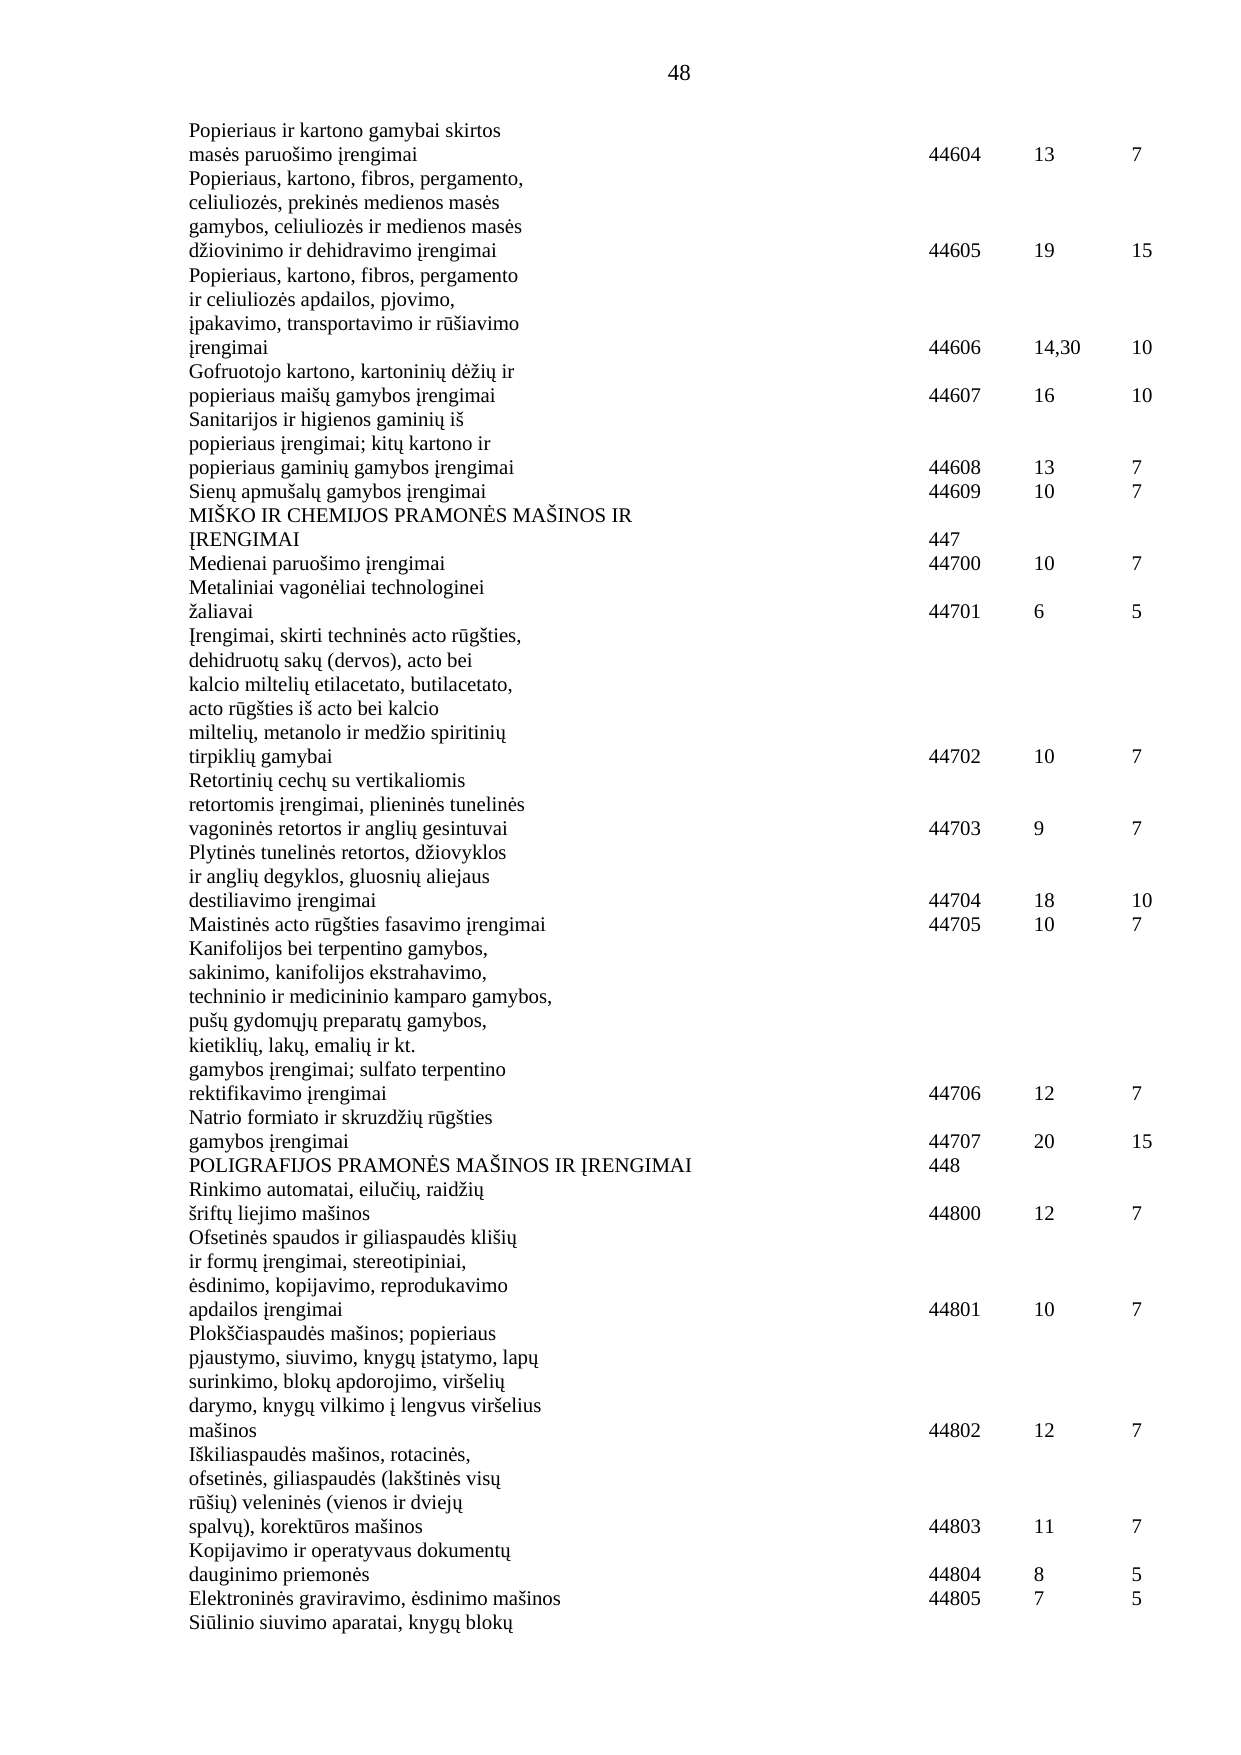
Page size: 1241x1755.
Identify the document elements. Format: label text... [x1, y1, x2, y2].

table_cell Popieriaus, kartono, fibros, pergamento [177, 263, 917, 287]
table_cell [1023, 1273, 1120, 1297]
table_cell [1023, 1394, 1120, 1417]
table_cell [1023, 1538, 1120, 1562]
table_cell 7 [1120, 142, 1181, 166]
table_cell [918, 1009, 1022, 1032]
table_cell 11 [1023, 1514, 1120, 1538]
table_cell [1023, 960, 1120, 984]
table_cell Kopijavimo ir operatyvaus dokumentų [177, 1538, 917, 1562]
table_cell [1120, 624, 1181, 647]
table_cell 13 [1023, 455, 1120, 479]
table_cell [1120, 960, 1181, 984]
table_cell Natrio formiato ir skruzdžių rūgšties [177, 1105, 917, 1129]
table_cell acto rūgšties iš acto bei kalcio [177, 696, 917, 720]
table_cell [1120, 1442, 1181, 1466]
table_cell 44606 [918, 335, 1022, 359]
table_cell 20 [1023, 1129, 1120, 1153]
table_cell džiovinimo ir dehidravimo įrengimai [177, 239, 917, 262]
table_cell 7 [1120, 1297, 1181, 1321]
table_cell Metaliniai vagonėliai technologinei [177, 575, 917, 599]
table_cell ĮRENGIMAI [177, 527, 917, 551]
table_cell [1023, 1225, 1120, 1249]
table_cell 7 [1120, 1081, 1181, 1105]
table_cell [918, 720, 1022, 744]
table_cell [1120, 672, 1181, 696]
table_cell 15 [1120, 1129, 1181, 1153]
table_cell [918, 1177, 1022, 1201]
table_cell rūšių) veleninės (vienos ir dviejų [177, 1490, 917, 1514]
table_cell [1120, 431, 1181, 455]
table_cell Maistinės acto rūgšties fasavimo įrengimai [177, 912, 917, 936]
table_cell [1023, 1057, 1120, 1081]
table_cell [918, 624, 1022, 647]
table_cell [1120, 1057, 1181, 1081]
table_cell 7 [1120, 455, 1181, 479]
table_cell sakinimo, kanifolijos ekstrahavimo, [177, 960, 917, 984]
table_cell [918, 118, 1022, 142]
table_cell 448 [918, 1153, 1022, 1177]
table_cell [1120, 1249, 1181, 1273]
table_cell 44700 [918, 551, 1022, 575]
table_cell [1120, 1369, 1181, 1393]
table_cell [1120, 648, 1181, 672]
table_cell 44705 [918, 912, 1022, 936]
table_cell 44608 [918, 455, 1022, 479]
table_cell [1023, 214, 1120, 238]
table_cell [1023, 720, 1120, 744]
table_cell [1023, 1153, 1120, 1177]
table_cell [918, 431, 1022, 455]
table_cell 19 [1023, 239, 1120, 262]
table_cell 10 [1023, 912, 1120, 936]
table_cell [1023, 287, 1120, 311]
table_cell [1120, 1177, 1181, 1201]
table_cell [1120, 1009, 1181, 1032]
table_cell 13 [1023, 142, 1120, 166]
table_cell 7 [1120, 1418, 1181, 1442]
table_cell [1023, 936, 1120, 960]
table_cell Plytinės tunelinės retortos, džiovyklos [177, 840, 917, 864]
table_cell 9 [1023, 816, 1120, 840]
table_cell [1120, 407, 1181, 431]
table_cell 44702 [918, 744, 1022, 768]
table_cell popieriaus maišų gamybos įrengimai [177, 383, 917, 407]
table_cell 44804 [918, 1562, 1022, 1586]
table_cell ėsdinimo, kopijavimo, reprodukavimo [177, 1273, 917, 1297]
table_cell Siūlinio siuvimo aparatai, knygų blokų [177, 1610, 917, 1634]
table_cell [918, 1225, 1022, 1249]
table_cell 5 [1120, 599, 1181, 623]
table_cell [1120, 1466, 1181, 1490]
table_cell [1023, 527, 1120, 551]
table_cell surinkimo, blokų apdorojimo, viršelių [177, 1369, 917, 1393]
table_cell [1023, 575, 1120, 599]
table_cell tirpiklių gamybai [177, 744, 917, 768]
table_cell [1120, 1225, 1181, 1249]
table_cell 7 [1120, 1514, 1181, 1538]
table_cell įrengimai [177, 335, 917, 359]
table_cell 44802 [918, 1418, 1022, 1442]
table_cell [918, 840, 1022, 864]
table_cell [1023, 1105, 1120, 1129]
table_cell [918, 214, 1022, 238]
table_cell 12 [1023, 1081, 1120, 1105]
table_cell [918, 311, 1022, 335]
table_cell 44706 [918, 1081, 1022, 1105]
table_cell Iškiliaspaudės mašinos, rotacinės, [177, 1442, 917, 1466]
table_cell mašinos [177, 1418, 917, 1442]
table_cell 44703 [918, 816, 1022, 840]
table_cell [918, 1105, 1022, 1129]
table_cell 44701 [918, 599, 1022, 623]
table_cell Sienų apmušalų gamybos įrengimai [177, 479, 917, 503]
table_cell [918, 1369, 1022, 1393]
table_cell Plokščiaspaudės mašinos; popieriaus [177, 1321, 917, 1345]
table_cell 7 [1120, 479, 1181, 503]
table_cell [918, 1394, 1022, 1417]
table_cell kalcio miltelių etilacetato, butilacetato, [177, 672, 917, 696]
table_cell [1120, 1033, 1181, 1057]
table_cell popieriaus gaminių gamybos įrengimai [177, 455, 917, 479]
table_cell 5 [1120, 1562, 1181, 1586]
table_cell Įrengimai, skirti techninės acto rūgšties, [177, 624, 917, 647]
table_cell [918, 407, 1022, 431]
table_cell [1023, 768, 1120, 792]
table_cell [1023, 1177, 1120, 1201]
table_cell [918, 359, 1022, 383]
table_cell [1023, 503, 1120, 527]
table_cell Retortinių cechų su vertikaliomis [177, 768, 917, 792]
table_cell miltelių, metanolo ir medžio spiritinių [177, 720, 917, 744]
table_cell Elektroninės graviravimo, ėsdinimo mašinos [177, 1586, 917, 1610]
table_cell 10 [1023, 551, 1120, 575]
table_cell 12 [1023, 1201, 1120, 1225]
table_cell [1023, 792, 1120, 816]
table_cell 447 [918, 527, 1022, 551]
table_cell [1120, 1610, 1181, 1634]
table_cell [918, 984, 1022, 1008]
table_cell [918, 503, 1022, 527]
table_cell [1120, 720, 1181, 744]
table_cell 6 [1023, 599, 1120, 623]
table_cell [1023, 1610, 1120, 1634]
table_cell [918, 1442, 1022, 1466]
table_cell [1023, 263, 1120, 287]
table_cell [1023, 1490, 1120, 1514]
table_cell [918, 166, 1022, 190]
table_cell ir anglių degyklos, gluosnių aliejaus [177, 864, 917, 888]
table_cell [1120, 1105, 1181, 1129]
table_cell [1023, 984, 1120, 1008]
table_cell [918, 864, 1022, 888]
table_cell Rinkimo automatai, eilučių, raidžių [177, 1177, 917, 1201]
table_cell Popieriaus, kartono, fibros, pergamento, [177, 166, 917, 190]
table_cell gamybos, celiuliozės ir medienos masės [177, 214, 917, 238]
table_cell [918, 1273, 1022, 1297]
table_cell vagoninės retortos ir anglių gesintuvai [177, 816, 917, 840]
table_cell [918, 190, 1022, 214]
table_cell [918, 287, 1022, 311]
table_cell [918, 1345, 1022, 1369]
table_cell [1120, 263, 1181, 287]
table_cell techninio ir medicininio kamparo gamybos, [177, 984, 917, 1008]
table_cell [918, 960, 1022, 984]
table_cell masės paruošimo įrengimai [177, 142, 917, 166]
table_cell kietiklių, lakų, emalių ir kt. [177, 1033, 917, 1057]
table_cell [1120, 696, 1181, 720]
table_cell 44704 [918, 888, 1022, 912]
table_cell [1120, 118, 1181, 142]
table_cell 10 [1120, 383, 1181, 407]
table_cell įpakavimo, transportavimo ir rūšiavimo [177, 311, 917, 335]
table_cell [918, 792, 1022, 816]
table_cell MIŠKO IR CHEMIJOS PRAMONĖS MAŠINOS IR [177, 503, 917, 527]
table_cell Kanifolijos bei terpentino gamybos, [177, 936, 917, 960]
table_cell 44707 [918, 1129, 1022, 1153]
table_cell 44803 [918, 1514, 1022, 1538]
table_cell [1120, 166, 1181, 190]
table_cell 7 [1120, 1201, 1181, 1225]
table_cell [1023, 1345, 1120, 1369]
table_cell [1120, 1538, 1181, 1562]
table_cell [918, 1033, 1022, 1057]
table_cell 10 [1120, 335, 1181, 359]
table_cell [1023, 1321, 1120, 1345]
table_cell [1023, 359, 1120, 383]
table_cell ir formų įrengimai, stereotipiniai, [177, 1249, 917, 1273]
table_cell [918, 1249, 1022, 1273]
table_cell 5 [1120, 1586, 1181, 1610]
table_cell 44800 [918, 1201, 1022, 1225]
table_cell [1120, 311, 1181, 335]
table_cell [1023, 1369, 1120, 1393]
table_cell [918, 1610, 1022, 1634]
table_cell 44805 [918, 1586, 1022, 1610]
table_cell 15 [1120, 239, 1181, 262]
table_cell popieriaus įrengimai; kitų kartono ir [177, 431, 917, 455]
table_cell [1120, 1153, 1181, 1177]
table_cell 44604 [918, 142, 1022, 166]
table_cell [1120, 359, 1181, 383]
table_cell 7 [1120, 744, 1181, 768]
table_cell šriftų liejimo mašinos [177, 1201, 917, 1225]
table_cell 44609 [918, 479, 1022, 503]
table_cell Sanitarijos ir higienos gaminių iš [177, 407, 917, 431]
table_cell [1120, 503, 1181, 527]
table_cell [918, 696, 1022, 720]
table_cell 12 [1023, 1418, 1120, 1442]
table_cell [1023, 1033, 1120, 1057]
table_cell 8 [1023, 1562, 1120, 1586]
table_cell [1023, 311, 1120, 335]
table_cell Gofruotojo kartono, kartoninių dėžių ir [177, 359, 917, 383]
table_cell [1023, 1466, 1120, 1490]
table_cell ir celiuliozės apdailos, pjovimo, [177, 287, 917, 311]
table_cell destiliavimo įrengimai [177, 888, 917, 912]
table_cell dauginimo priemonės [177, 1562, 917, 1586]
table_cell Ofsetinės spaudos ir giliaspaudės klišių [177, 1225, 917, 1249]
table_cell [1023, 1442, 1120, 1466]
table_cell 18 [1023, 888, 1120, 912]
table_cell celiuliozės, prekinės medienos masės [177, 190, 917, 214]
table_cell [1120, 864, 1181, 888]
table_cell [1120, 840, 1181, 864]
table_cell [1023, 624, 1120, 647]
table_cell [918, 1490, 1022, 1514]
table_cell Medienai paruošimo įrengimai [177, 551, 917, 575]
table_cell [1023, 431, 1120, 455]
table_cell 7 [1023, 1586, 1120, 1610]
table_cell POLIGRAFIJOS PRAMONĖS MAŠINOS IR ĮRENGIMAI [177, 1153, 917, 1177]
table_cell [1120, 936, 1181, 960]
table_cell gamybos įrengimai; sulfato terpentino [177, 1057, 917, 1081]
table_cell spalvų), korektūros mašinos [177, 1514, 917, 1538]
table_cell [918, 672, 1022, 696]
table_cell [1120, 792, 1181, 816]
table_cell [1023, 648, 1120, 672]
table_cell [1023, 190, 1120, 214]
table_cell [1120, 768, 1181, 792]
table_cell Popieriaus ir kartono gamybai skirtos [177, 118, 917, 142]
table_cell [918, 768, 1022, 792]
table_cell rektifikavimo įrengimai [177, 1081, 917, 1105]
table_cell retortomis įrengimai, plieninės tunelinės [177, 792, 917, 816]
table_cell [1023, 166, 1120, 190]
table_cell [1120, 984, 1181, 1008]
table_cell [918, 648, 1022, 672]
table_cell [1120, 214, 1181, 238]
table_cell [1023, 1249, 1120, 1273]
table_cell 10 [1023, 1297, 1120, 1321]
table_cell dehidruotų sakų (dervos), acto bei [177, 648, 917, 672]
table_cell [1023, 1009, 1120, 1032]
table_cell 44605 [918, 239, 1022, 262]
table_cell pjaustymo, siuvimo, knygų įstatymo, lapų [177, 1345, 917, 1369]
table_cell žaliavai [177, 599, 917, 623]
table_cell [1120, 527, 1181, 551]
table_cell [918, 1538, 1022, 1562]
table_cell 16 [1023, 383, 1120, 407]
table_cell 44607 [918, 383, 1022, 407]
table_cell [918, 575, 1022, 599]
table_cell 10 [1023, 744, 1120, 768]
table_cell [1023, 696, 1120, 720]
table_cell [918, 1057, 1022, 1081]
table_cell pušų gydomųjų preparatų gamybos, [177, 1009, 917, 1032]
table_cell [1120, 287, 1181, 311]
table_cell [1120, 1490, 1181, 1514]
table_cell [1120, 1273, 1181, 1297]
table_cell 14,30 [1023, 335, 1120, 359]
table_cell [1023, 864, 1120, 888]
table_cell [918, 1466, 1022, 1490]
table_cell [1023, 840, 1120, 864]
table_cell [1023, 407, 1120, 431]
table_cell darymo, knygų vilkimo į lengvus viršelius [177, 1394, 917, 1417]
table_cell [1120, 190, 1181, 214]
table_cell [918, 263, 1022, 287]
table_cell [1120, 1321, 1181, 1345]
table_cell [1120, 1394, 1181, 1417]
table_cell [918, 1321, 1022, 1345]
table_cell apdailos įrengimai [177, 1297, 917, 1321]
table_cell [1023, 118, 1120, 142]
table_cell gamybos įrengimai [177, 1129, 917, 1153]
table_cell 10 [1120, 888, 1181, 912]
table_cell 7 [1120, 912, 1181, 936]
table_cell [918, 936, 1022, 960]
table_cell 44801 [918, 1297, 1022, 1321]
table_cell [1120, 1345, 1181, 1369]
table_cell 7 [1120, 551, 1181, 575]
table_cell [1023, 672, 1120, 696]
table_cell [1120, 575, 1181, 599]
table_cell ofsetinės, giliaspaudės (lakštinės visų [177, 1466, 917, 1490]
table_cell 7 [1120, 816, 1181, 840]
table_cell 10 [1023, 479, 1120, 503]
